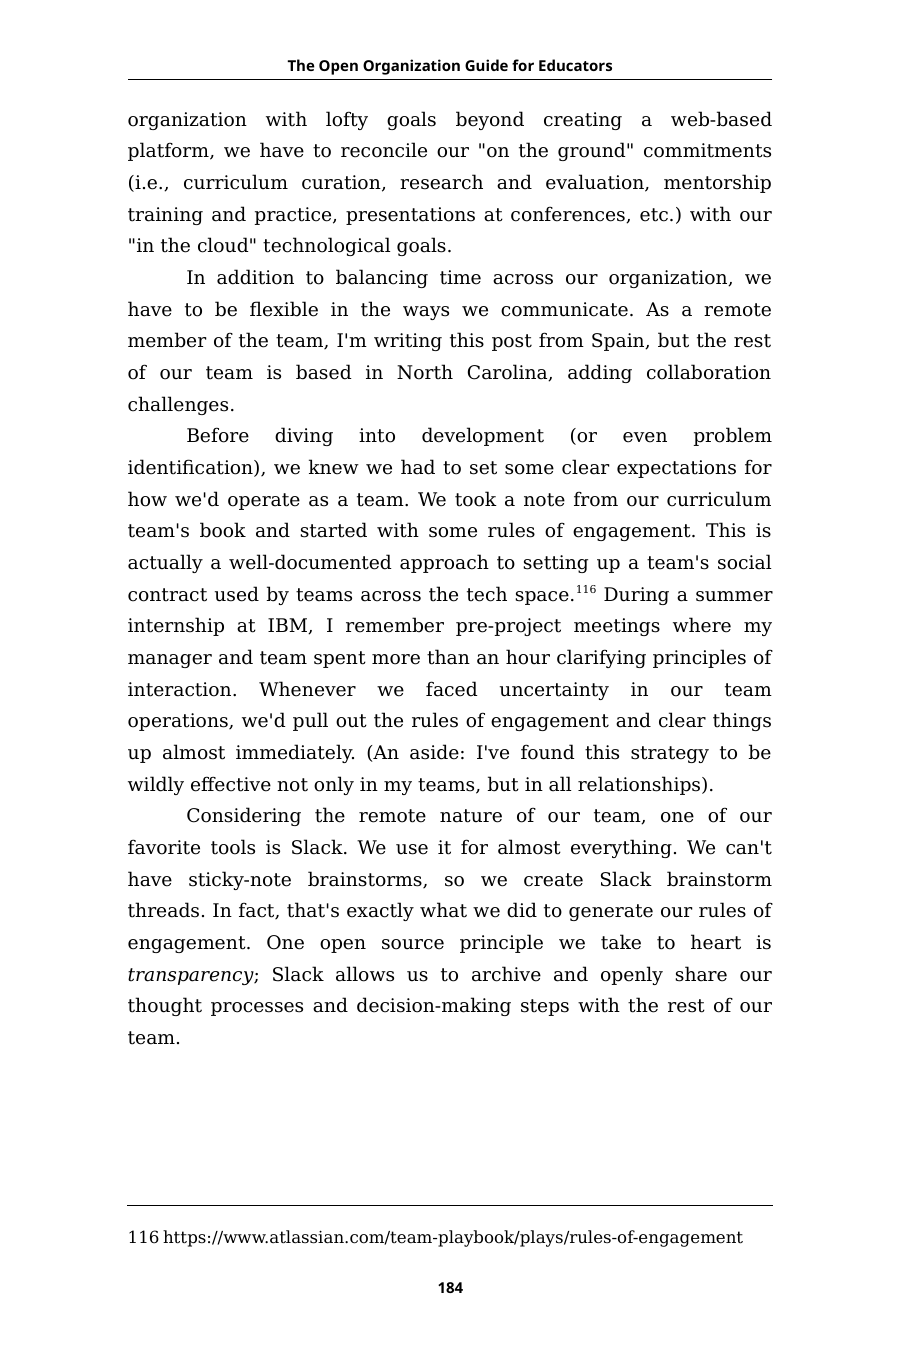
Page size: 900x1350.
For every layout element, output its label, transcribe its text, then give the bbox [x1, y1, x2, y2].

text Considering the remote nature of our team, one of our favorite tools is Slack. We use it for almost everything. We can't have sticky-note brainstorms, so we create Slack brainstorm threads. In fact, that's exactly what we did to generate our rules of engagement. One open source principle we take to heart is transparency; Slack allows us to archive and openly share our thought processes and decision-making steps with the rest of our team. [127, 805, 772, 1049]
text In addition to balancing time across our organization, we have to be flexible in the ways we communicate. As a remote member of the team, I'm writing this post from Spain, but the rest of our team is based in North Carolina, adding collaboration challenges. [127, 267, 772, 416]
text organization with lofty goals beyond creating a web-based platform, we have to reconcile our "on the ground" commitments (i.e., curriculum curation, research and evaluation, mentorship training and practice, presentations at conferences, etc.) with our "in the cloud" technological goals. [127, 109, 772, 257]
text https://www.atlassian.com/team-playbook/plays/rules-of-engagement [127, 1228, 772, 1247]
text Before diving into development (or even problem identification), we knew we had to set some clear expectations for how we'd operate as a team. We took a note from our curriculum team's book and started with some rules of engagement. This is actually a well-documented approach to setting up a team's social contract used by teams across the tech space. During a summer internship at IBM, I remember pre-project meetings where my manager and team spent more than an hour clarifying principles of interaction. Whenever we faced uncertainty in our team operations, we'd pull out the rules of engagement and clear things up almost immediately. (An aside: I've found this strategy to be wildly effective not only in my teams, but in all relationships). [127, 425, 772, 796]
